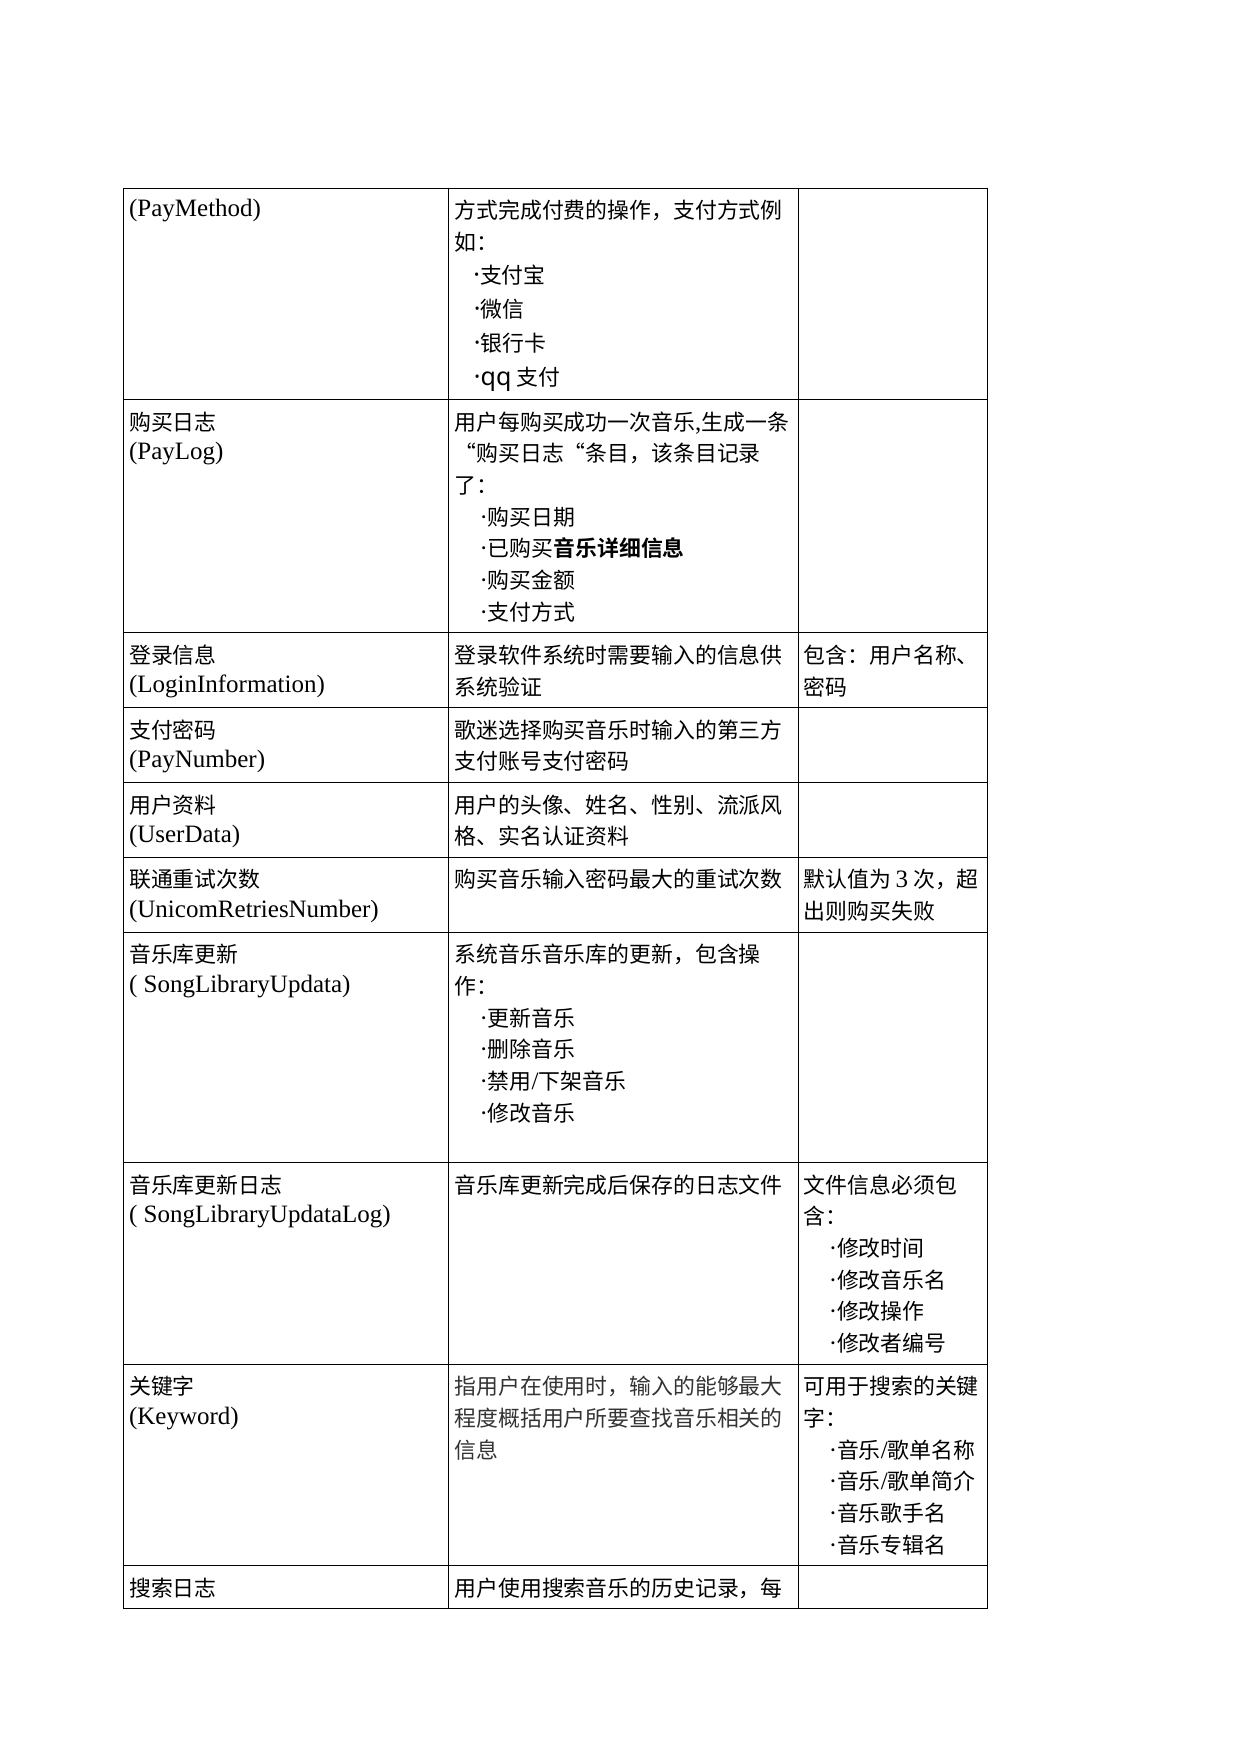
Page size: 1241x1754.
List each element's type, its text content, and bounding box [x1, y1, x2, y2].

table_cell [799, 708, 987, 782]
table_cell [799, 400, 987, 632]
table_cell 方式完成付费的操作，支付方式例如： ·支付宝 ·微信 ·银行卡 ·qq支付 [449, 189, 798, 399]
table_cell 用户的头像、姓名、性别、流派风格、实名认证资料 [449, 783, 798, 857]
table_cell 文件信息必须包含： ·修改时间 ·修改音乐名 ·修改操作 ·修改者编号 [799, 1163, 987, 1363]
table_cell 音乐库更新 ( SongLibraryUpdata) [124, 933, 448, 1162]
table_cell 登录信息 (LoginInformation) [124, 633, 448, 707]
table_cell 音乐库更新日志 ( SongLibraryUpdataLog) [124, 1163, 448, 1363]
table_cell 指用户在使用时，输入的能够最大程度概括用户所要查找音乐相关的信息 [449, 1365, 798, 1565]
table_cell [799, 783, 987, 857]
table_cell 联通重试次数 (UnicomRetriesNumber) [124, 858, 448, 932]
table_cell [799, 933, 987, 1162]
table_cell 用户资料 (UserData) [124, 783, 448, 857]
table_cell 购买音乐输入密码最大的重试次数 [449, 858, 798, 932]
table_cell 歌迷选择购买音乐时输入的第三方支付账号支付密码 [449, 708, 798, 782]
table_cell (PayMethod) [124, 189, 448, 399]
table_cell 系统音乐音乐库的更新，包含操作： ·更新音乐 ·删除音乐 ·禁用/下架音乐 ·修改音乐 [449, 933, 798, 1162]
table_cell 可用于搜索的关键字： ·音乐/歌单名称 ·音乐/歌单简介 ·音乐歌手名 ·音乐专辑名 [799, 1365, 987, 1565]
table_cell 支付密码 (PayNumber) [124, 708, 448, 782]
table_cell 购买日志 (PayLog) [124, 400, 448, 632]
table_cell 用户每购买成功一次音乐,生成一条“购买日志“条目，该条目记录了： ·购买日期 ·已购买音乐详细信息 ·购买金额 ·支付方式 [449, 400, 798, 632]
table_cell [799, 189, 987, 399]
table_cell 音乐库更新完成后保存的日志文件 [449, 1163, 798, 1363]
table_cell 用户使用搜索音乐的历史记录，每 [449, 1566, 798, 1608]
table_cell 搜索日志 [124, 1566, 448, 1608]
table_cell 默认值为3次，超出则购买失败 [799, 858, 987, 932]
table_cell 登录软件系统时需要输入的信息供系统验证 [449, 633, 798, 707]
table_cell 包含：用户名称、密码 [799, 633, 987, 707]
table_cell [799, 1566, 987, 1608]
table_cell 关键字 (Keyword) [124, 1365, 448, 1565]
